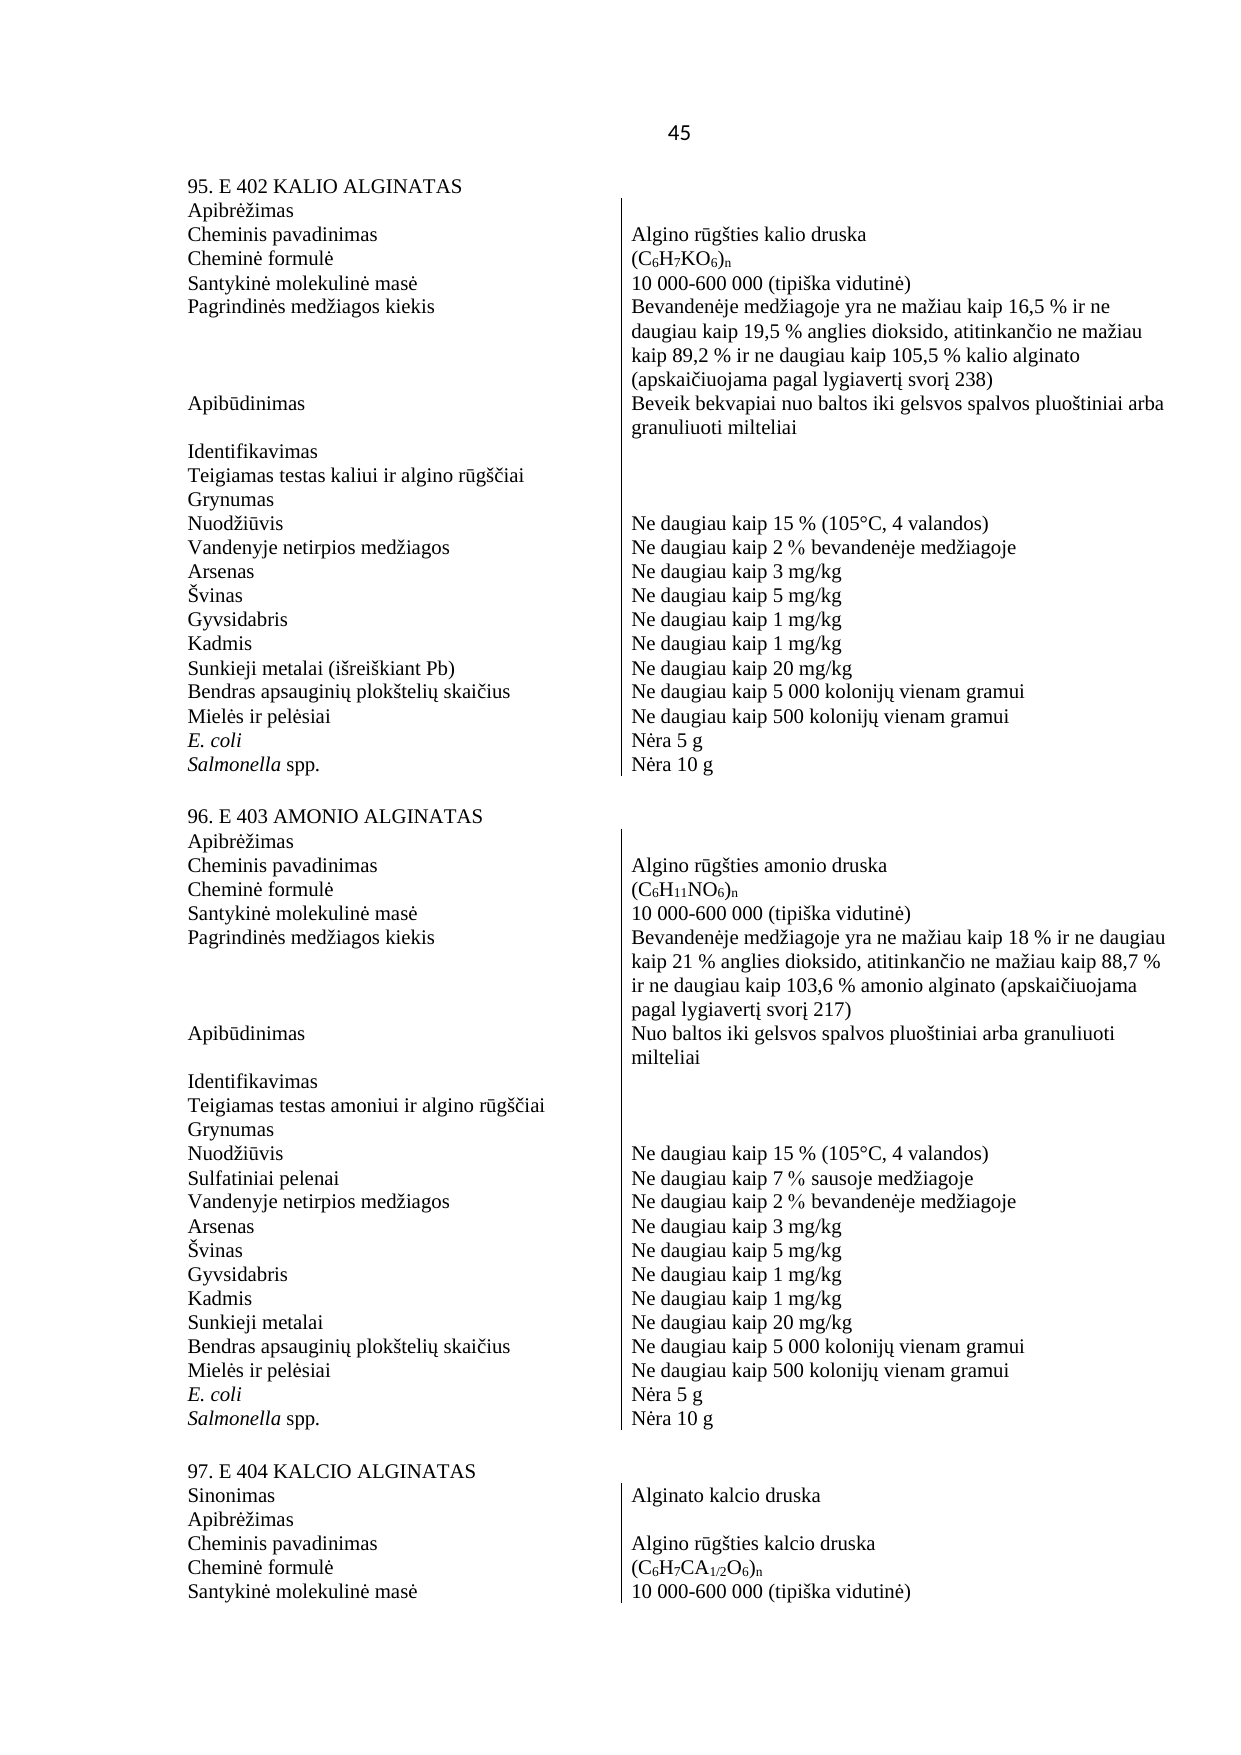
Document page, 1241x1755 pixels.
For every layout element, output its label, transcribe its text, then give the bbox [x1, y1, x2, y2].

table_cell Sunkieji metalai (išreiškiant Pb) [177, 655, 621, 679]
table_cell Apibūdinimas [177, 1021, 621, 1069]
table_cell Ne daugiau kaip 1 mg/kg [622, 1286, 1181, 1310]
table_cell [622, 1069, 1181, 1093]
table_cell Sulfatiniai pelenai [177, 1165, 621, 1189]
table_cell Ne daugiau kaip 5 mg/kg [622, 1238, 1181, 1262]
table_cell Grynumas [177, 487, 621, 511]
table_cell E. coli [177, 728, 621, 752]
table_cell Apibrėžimas [177, 829, 621, 853]
table_cell Ne daugiau kaip 2  bevandenėje medžiagoje [622, 535, 1181, 559]
table_cell [622, 198, 1181, 222]
table_cell Santykinė molekulinė masė [177, 1579, 621, 1603]
table_cell [622, 1093, 1181, 1117]
table_cell (C6H7KO6)n [622, 246, 1181, 270]
table_cell 10 000-600 000 (tipiška vidutinė) [622, 901, 1181, 925]
table_cell Cheminė formulė [177, 1555, 621, 1579]
table_cell Nėra 10 g [622, 1406, 1181, 1430]
table_cell Ne daugiau kaip 7  sausoje medžiagoje [622, 1165, 1181, 1189]
table_cell 10 000-600 000 (tipiška vidutinė) [622, 270, 1181, 294]
table_cell [622, 463, 1181, 487]
table_cell Ne daugiau kaip 3 mg/kg [622, 1214, 1181, 1238]
table_cell Cheminė formulė [177, 246, 621, 270]
table_cell (C6H7CA1/2O6)n [622, 1555, 1181, 1579]
table_cell Ne daugiau kaip 1 mg/kg [622, 607, 1181, 631]
table_cell Cheminis pavadinimas [177, 1531, 621, 1555]
table_cell Vandenyje netirpios medžiagos [177, 1190, 621, 1213]
table_cell (C6H11NO6)n [622, 877, 1181, 901]
table_cell Arsenas [177, 1214, 621, 1238]
table_cell Nėra 5 g [622, 1382, 1181, 1406]
table_cell Grynumas [177, 1117, 621, 1141]
table_cell Ne daugiau kaip 15 % (105°C, 4 valandos) [622, 511, 1181, 535]
table_cell Bevandenėje medžiagoje yra ne mažiau kaip 18 % ir ne daugiau kaip 21 % anglies dioksido, atitinkančio ne mažiau kaip 88,7 % ir ne daugiau kaip 103,6 % amonio alginato (apskaičiuojama pagal lygiavertį svorį 217) [622, 925, 1181, 1021]
table_cell Nuodžiūvis [177, 511, 621, 535]
table_cell Salmonella spp. [177, 752, 621, 776]
table_cell Santykinė molekulinė masė [177, 270, 621, 294]
table_cell Ne daugiau kaip 2  bevandenėje medžiagoje [622, 1190, 1181, 1213]
table_cell Cheminis pavadinimas [177, 853, 621, 877]
table_cell Sunkieji metalai [177, 1310, 621, 1334]
table_cell Ne daugiau kaip 3 mg/kg [622, 559, 1181, 583]
table_cell Vandenyje netirpios medžiagos [177, 535, 621, 559]
table_cell [622, 1507, 1181, 1531]
table_cell Apibūdinimas [177, 391, 621, 439]
table_cell Ne daugiau kaip 5 000 kolonijų vienam gramui [622, 1334, 1181, 1358]
table_cell Algino rūgšties amonio druska [622, 853, 1181, 877]
table_cell Salmonella spp. [177, 1406, 621, 1430]
table_cell Kadmis [177, 631, 621, 655]
table_cell Pagrindinės medžiagos kiekis [177, 925, 621, 1021]
table_cell Algino rūgšties kalio druska [622, 222, 1181, 246]
table_cell Bendras apsauginių plokštelių skaičius [177, 1334, 621, 1358]
table_cell E. coli [177, 1382, 621, 1406]
table_cell Teigiamas testas amoniui ir algino rūgščiai [177, 1093, 621, 1117]
table_header 97. E 404 KALCIO ALGINATAS [177, 1459, 1181, 1483]
table_cell Kadmis [177, 1286, 621, 1310]
table_cell [622, 1117, 1181, 1141]
table_cell [622, 439, 1181, 463]
table_cell Ne daugiau kaip 500 kolonijų vienam gramui [622, 1358, 1181, 1382]
table_cell [622, 829, 1181, 853]
table_cell Cheminė formulė [177, 877, 621, 901]
table_cell Ne daugiau kaip 20 mg/kg [622, 655, 1181, 679]
table_cell Teigiamas testas kaliui ir algino rūgščiai [177, 463, 621, 487]
table_cell Identifikavimas [177, 1069, 621, 1093]
table_cell Bevandenėje medžiagoje yra ne mažiau kaip 16,5 % ir ne daugiau kaip 19,5 % anglies dioksido, atitinkančio ne mažiau kaip 89,2 % ir ne daugiau kaip 105,5 % kalio alginato (apskaičiuojama pagal lygiavertį svorį 238) [622, 295, 1181, 391]
table_cell Gyvsidabris [177, 1262, 621, 1286]
table_header 95. E 402 KALIO ALGINATAS [177, 174, 1181, 198]
table_cell Mielės ir pelėsiai [177, 1358, 621, 1382]
table_cell Nuodžiūvis [177, 1141, 621, 1165]
table_cell Pagrindinės medžiagos kiekis [177, 295, 621, 391]
table_cell Nėra 5 g [622, 728, 1181, 752]
table_cell Ne daugiau kaip 20 mg/kg [622, 1310, 1181, 1334]
table_cell Mielės ir pelėsiai [177, 704, 621, 728]
table_cell 10 000-600 000 (tipiška vidutinė) [622, 1579, 1181, 1603]
table_cell Algino rūgšties kalcio druska [622, 1531, 1181, 1555]
table_cell Ne daugiau kaip 1 mg/kg [622, 631, 1181, 655]
table_cell Bendras apsauginių plokštelių skaičius [177, 680, 621, 703]
table_cell Apibrėžimas [177, 1507, 621, 1531]
table_cell Gyvsidabris [177, 607, 621, 631]
table_cell Ne daugiau kaip 5 mg/kg [622, 583, 1181, 607]
table_cell Ne daugiau kaip 5 000 kolonijų vienam gramui [622, 680, 1181, 703]
table_cell Švinas [177, 583, 621, 607]
table_cell Ne daugiau kaip 15 % (105°C, 4 valandos) [622, 1141, 1181, 1165]
table_cell Cheminis pavadinimas [177, 222, 621, 246]
table_cell Nuo baltos iki gelsvos spalvos pluoštiniai arba granuliuoti milteliai [622, 1021, 1181, 1069]
table_cell Nėra 10 g [622, 752, 1181, 776]
table_cell Sinonimas [177, 1483, 621, 1507]
table_cell Santykinė molekulinė masė [177, 901, 621, 925]
table_cell Apibrėžimas [177, 198, 621, 222]
table_cell [622, 487, 1181, 511]
table_cell Alginato kalcio druska [622, 1483, 1181, 1507]
table_cell Arsenas [177, 559, 621, 583]
table_cell Beveik bekvapiai nuo baltos iki gelsvos spalvos pluoštiniai arba granuliuoti milteliai [622, 391, 1181, 439]
table_cell Ne daugiau kaip 1 mg/kg [622, 1262, 1181, 1286]
table_cell Švinas [177, 1238, 621, 1262]
table_header 96. E 403 AMONIO ALGINATAS [177, 805, 1181, 828]
table_cell Identifikavimas [177, 439, 621, 463]
table_cell Ne daugiau kaip 500 kolonijų vienam gramui [622, 704, 1181, 728]
